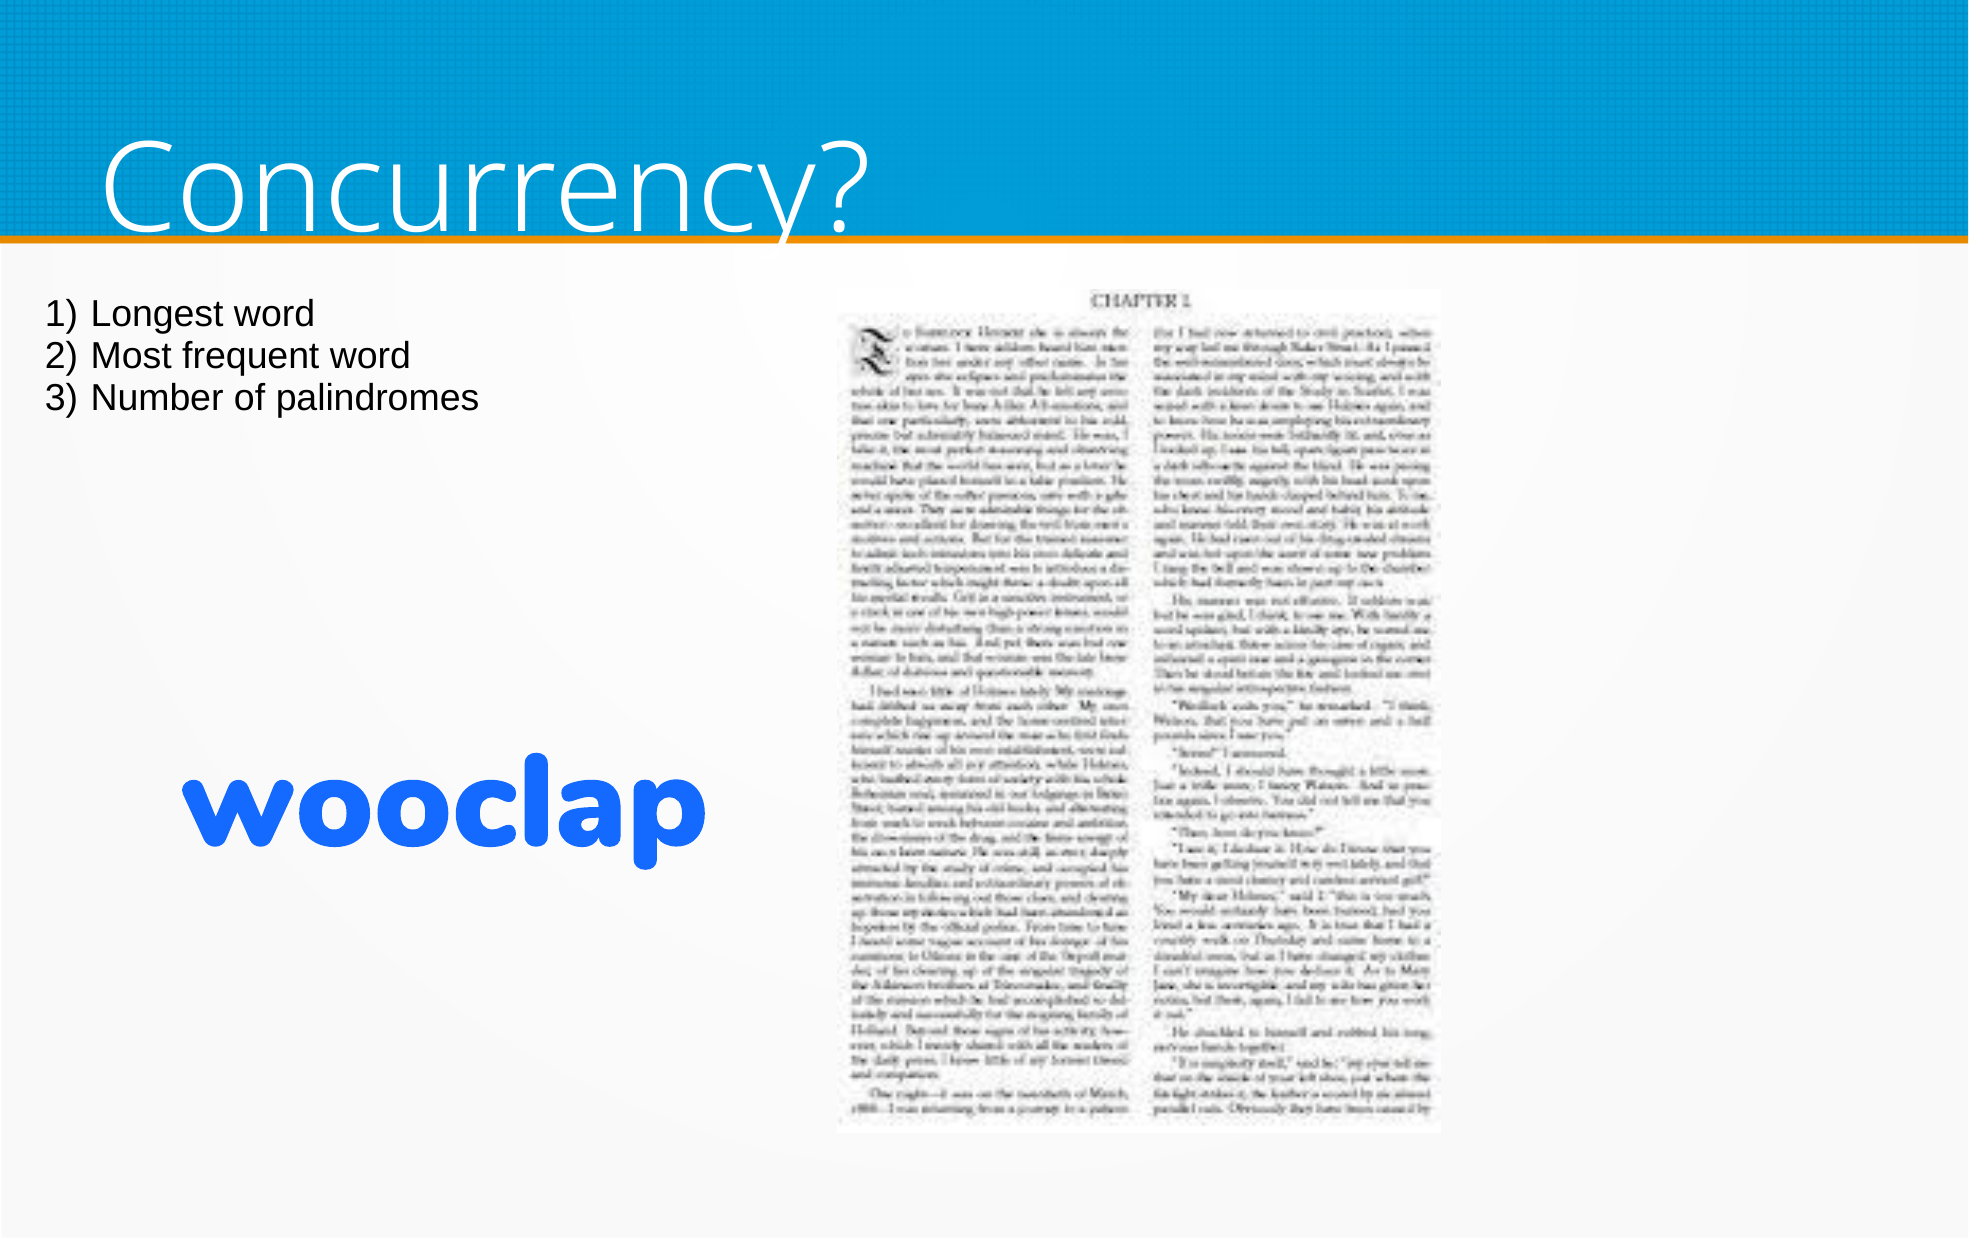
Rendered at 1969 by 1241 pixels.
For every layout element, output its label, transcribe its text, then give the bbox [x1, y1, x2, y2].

title Concurrency? [98, 49, 1870, 257]
text_box Longest word Most frequent word Number of palindromes [30, 285, 781, 426]
picture [0, 236, 1969, 1241]
